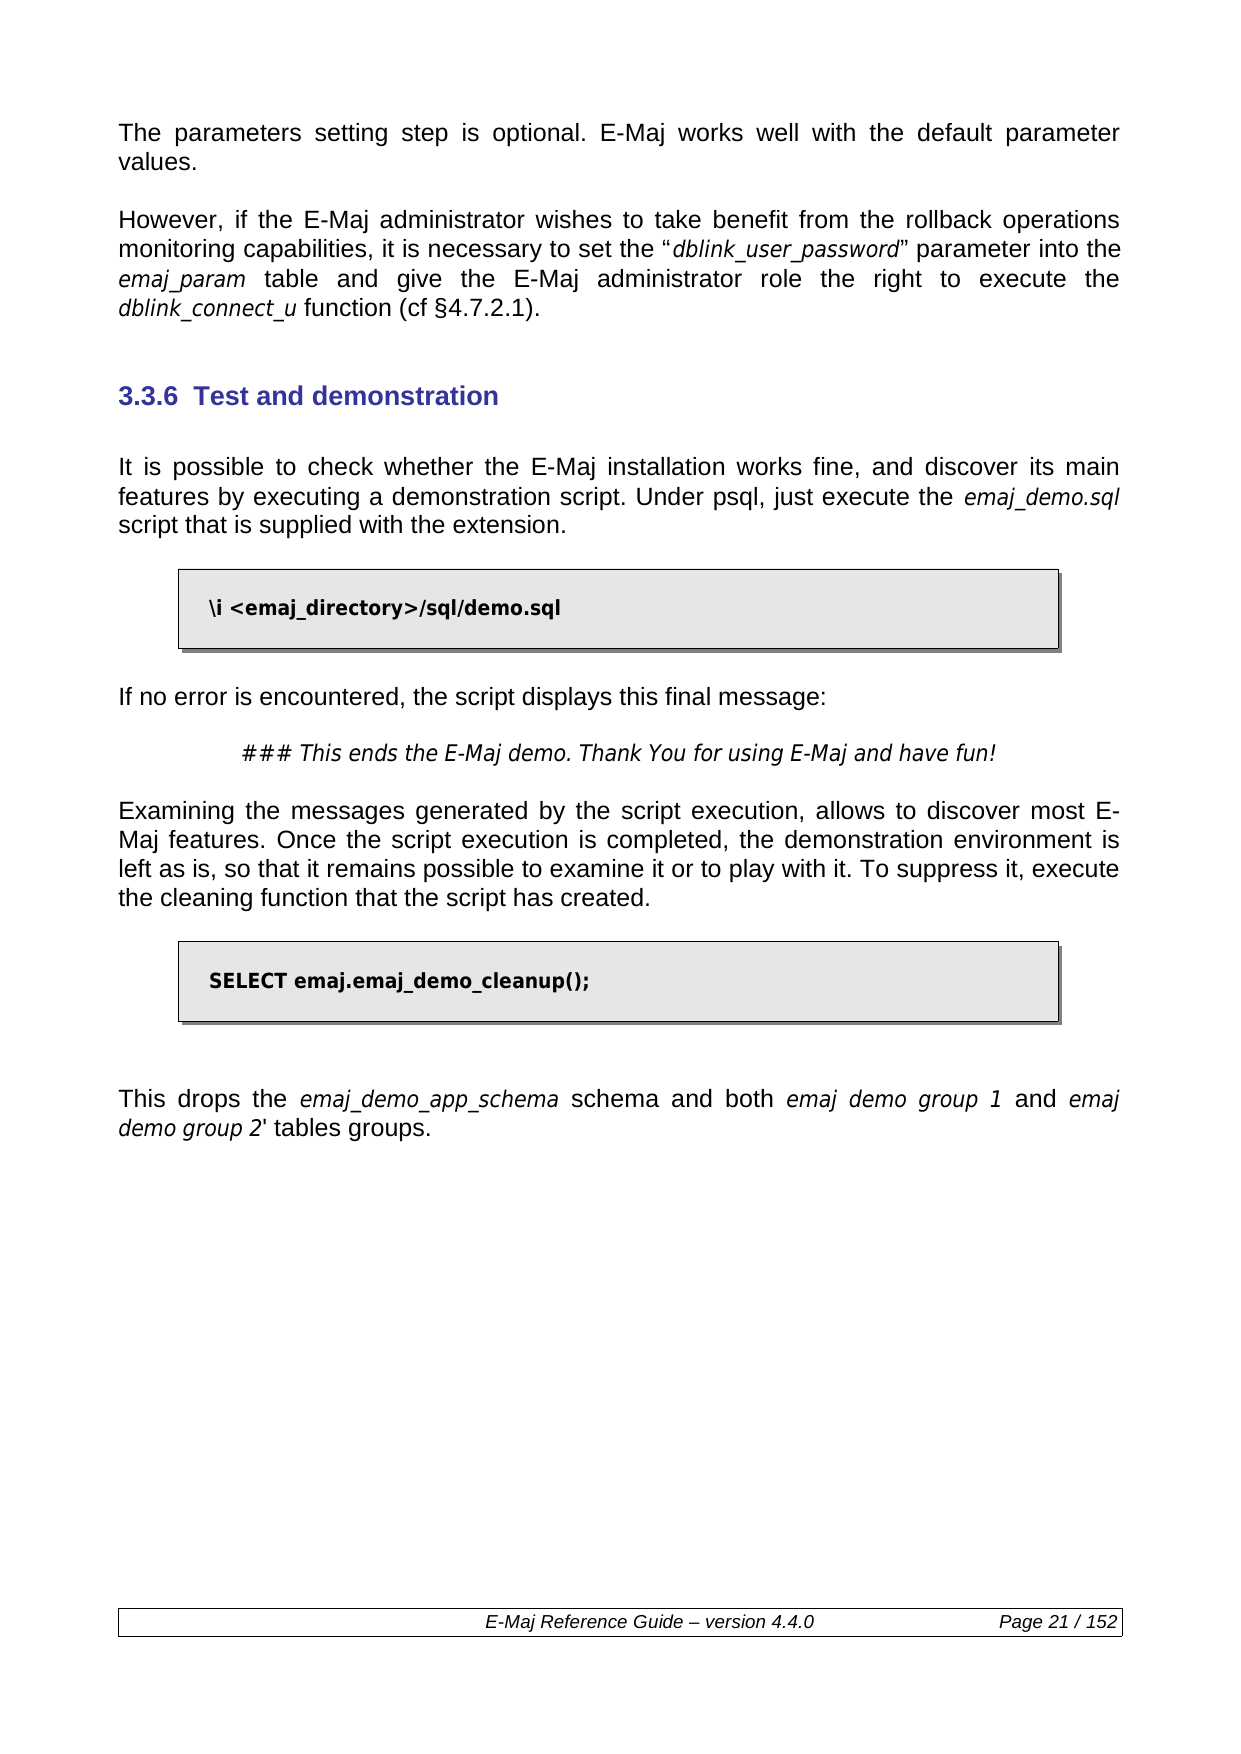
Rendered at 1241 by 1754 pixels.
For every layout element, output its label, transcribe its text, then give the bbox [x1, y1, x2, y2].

subtitle Test and demonstration [118, 380, 1122, 411]
text This drops the emaj_demo_app_schema schema and both emaj demo group 1 and emaj demo group 2' tables groups. [118, 1083, 1122, 1142]
text \i <emaj_directory>/sql/demo.sql [179, 593, 1058, 617]
text ### This ends the E-Maj demo. Thank You for using E-Maj and have fun! [118, 740, 1122, 767]
text Examining the messages generated by the script execution, allows to discover most E-Maj features. Once the script execution is completed, the demonstration environment is left as is, so that it remains possible to examine it or to play with it. To suppress it, execute the cleaning function that the script has created. [118, 796, 1122, 912]
text However, if the E-Maj administrator wishes to take benefit from the rollback operations monitoring capabilities, it is necessary to set the “dblink_user_password” parameter into the emaj_param table and give the E-Maj administrator role the right to execute the dblink_connect_u function (cf §4.7.2.1). [118, 205, 1122, 322]
text If no error is encountered, the script displays this final message: [118, 682, 1122, 711]
text SELECT emaj.emaj_demo_cleanup(); [179, 966, 1058, 990]
text It is possible to check whether the E-Maj installation works fine, and discover its main features by executing a demonstration script. Under psql, just execute the emaj_demo.sql script that is supplied with the extension. [118, 452, 1122, 539]
text The parameters setting step is optional. E-Maj works well with the default parameter values. [118, 118, 1122, 176]
